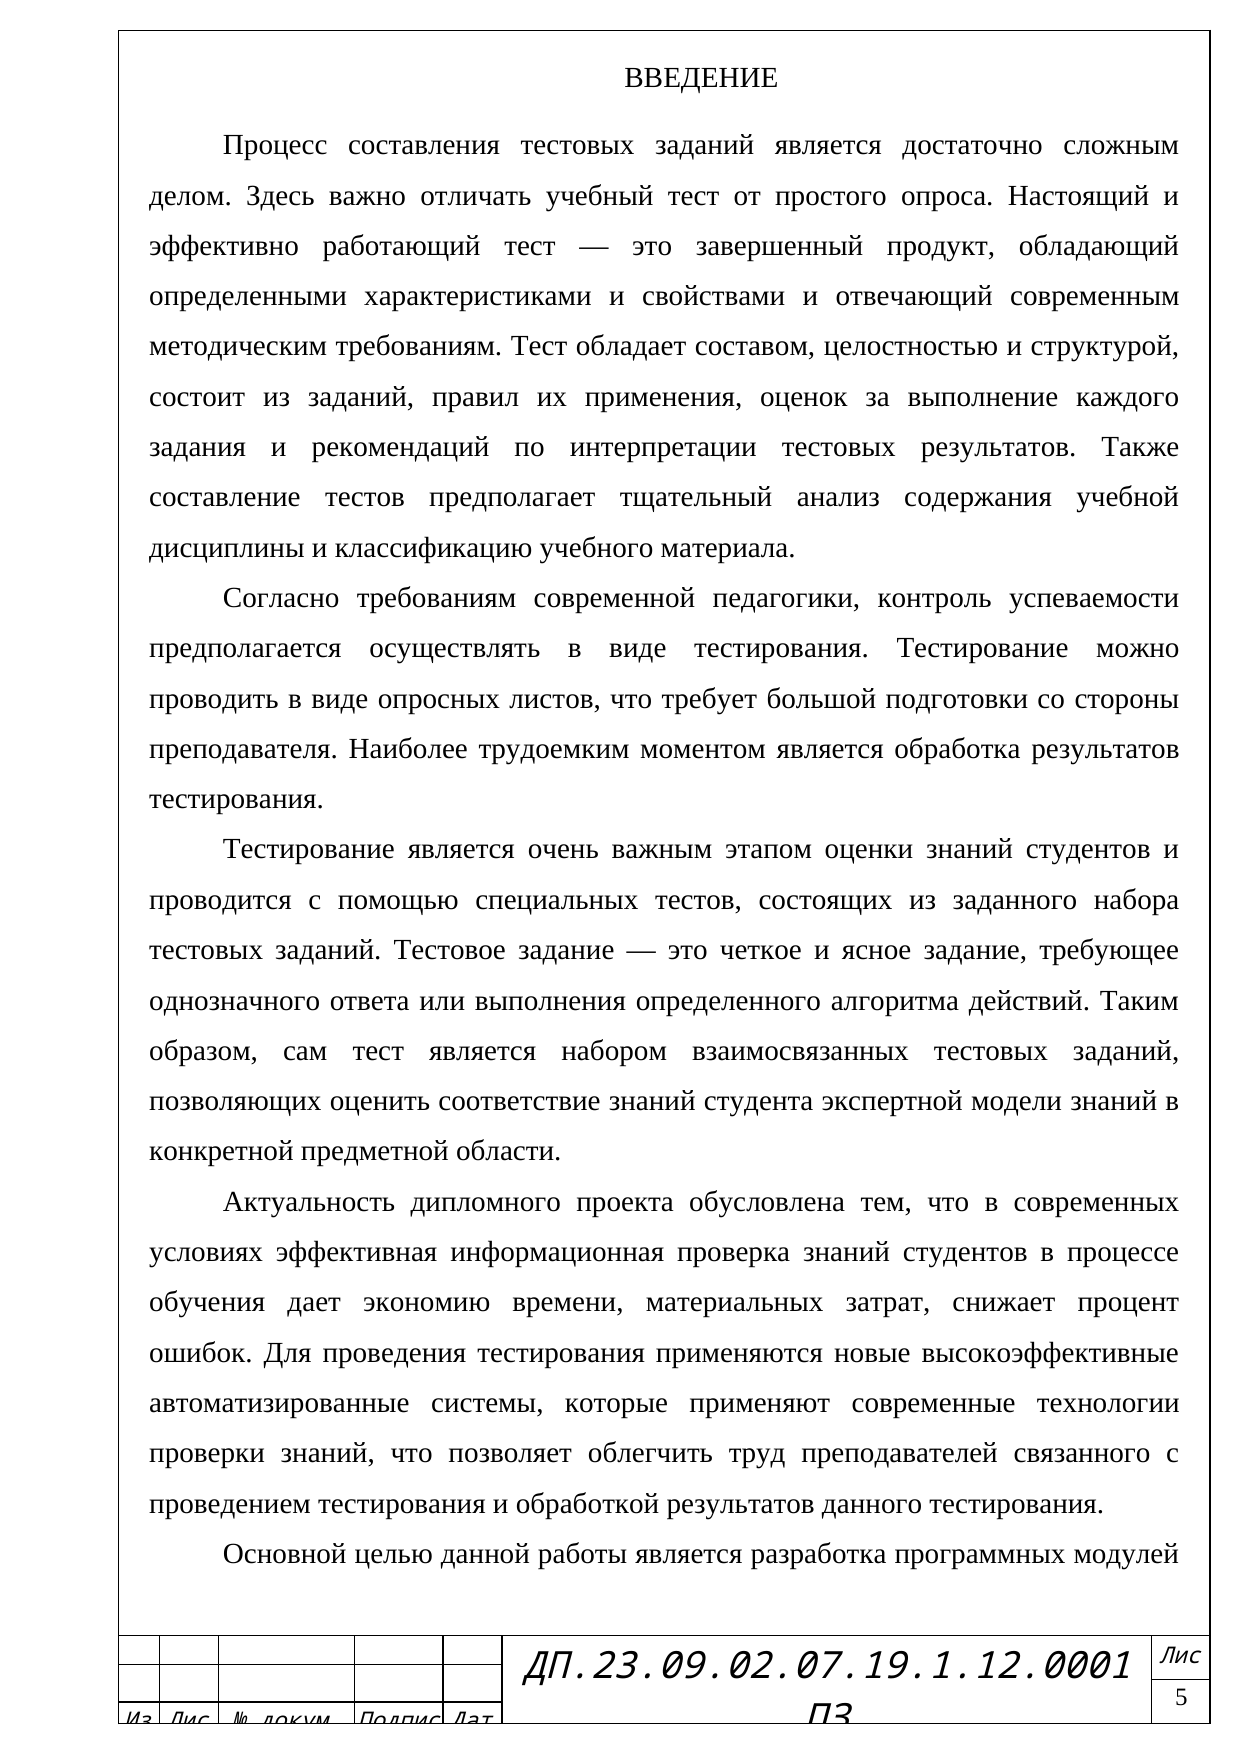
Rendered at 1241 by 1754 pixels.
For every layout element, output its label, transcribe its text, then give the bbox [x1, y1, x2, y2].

text Основной целью данной работы является разработка программных модулей [149, 1536, 1180, 1569]
text Актуальность дипломного проекта обусловлена тем, что в современных условиях эффективная информационная проверка знаний студентов в процессе обучения дает экономию времени, материальных затрат, снижает процент ошибок. Для проведения тестирования применяются новые высокоэффективные автоматизированные системы, которые применяют современные технологии проверки знаний, что позволяет облегчить труд преподавателей связанного с проведением тестирования и обработкой результатов данного тестирования. [149, 1184, 1180, 1519]
text Тестирование является очень важным этапом оценки знаний студентов и проводится с помощью специальных тестов, состоящих из заданного набора тестовых заданий. Тестовое задание — это четкое и ясное задание, требующее однозначного ответа или выполнения определенного алгоритма действий. Таким образом, сам тест является набором взаимосвязанных тестовых заданий, позволяющих оценить соответствие знаний студента экспертной модели знаний в конкретной предметной области. [149, 832, 1180, 1167]
text Процесс составления тестовых заданий является достаточно сложным делом. Здесь важно отличать учебный тест от простого опроса. Настоящий и эффективно работающий тест — это завершенный продукт, обладающий определенными характеристиками и свойствами и отвечающий современным методическим требованиям. Тест обладает составом, целостностью и структурой, состоит из заданий, правил их применения, оценок за выполнение каждого задания и рекомендаций по интерпретации тестовых результатов. Также составление тестов предполагает тщательный анализ содержания учебной дисциплины и классификацию учебного материала. [149, 127, 1180, 563]
text Согласно требованиям современной педагогики, контроль успеваемости предполагается осуществлять в виде тестирования. Тестирование можно проводить в виде опросных листов, что требует большой подготовки со стороны преподавателя. Наиболее трудоемким моментом является обработка результатов тестирования. [149, 580, 1180, 815]
text ВВЕДЕНИЕ [223, 60, 1180, 94]
